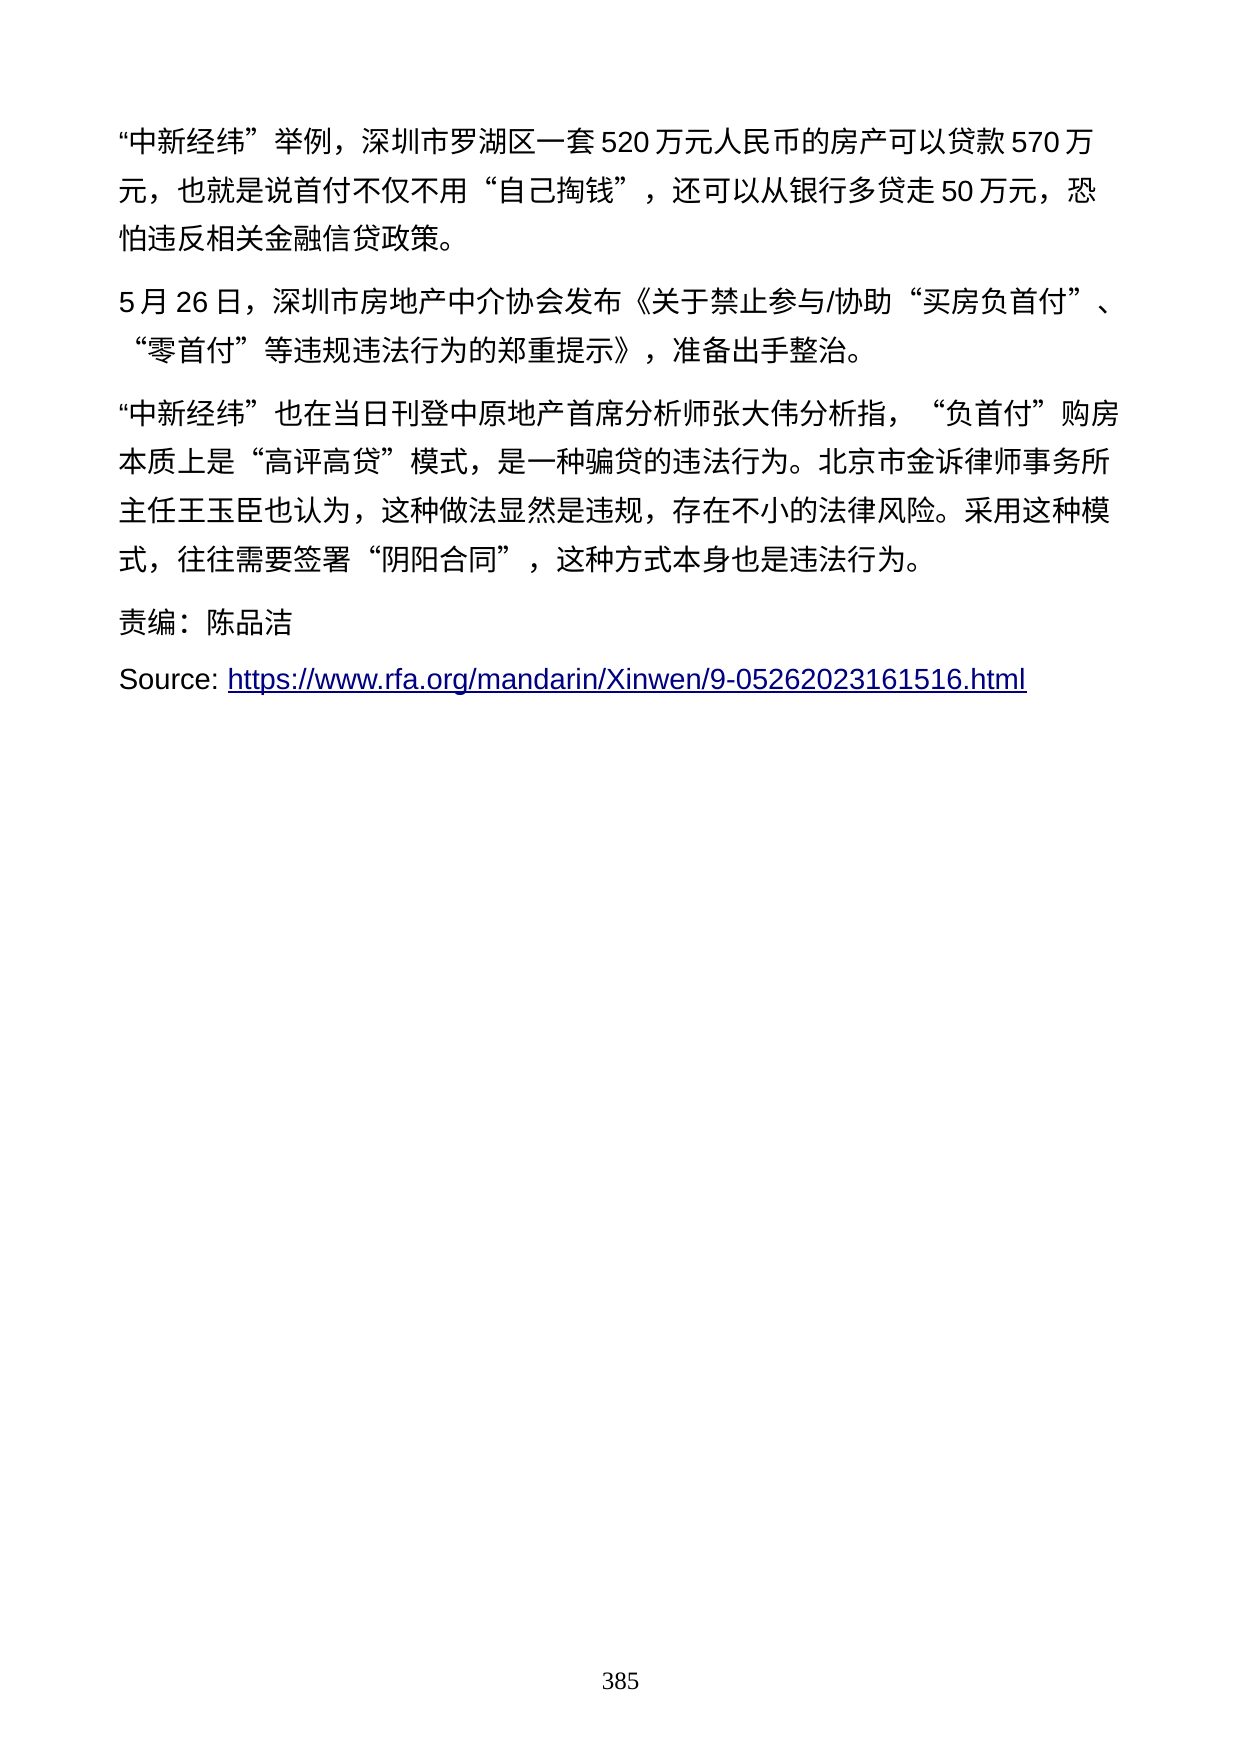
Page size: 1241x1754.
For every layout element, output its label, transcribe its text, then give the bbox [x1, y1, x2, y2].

text 5月26日，深圳市房地产中介协会发布《关于禁止参与/协助“买房负首付”、“零首付”等违规违法行为的郑重提示》，准备出手整治。 [118, 279, 1122, 369]
text “中新经纬”也在当日刊登中原地产首席分析师张大伟分析指，“负首付”购房本质上是“高评高贷”模式，是一种骗贷的违法行为。北京市金诉律师事务所主任王玉臣也认为，这种做法显然是违规，存在不小的法律风险。采用这种模式，往往需要签署“阴阳合同”，这种方式本身也是违法行为。 [118, 390, 1122, 578]
text “中新经纬”举例，深圳市罗湖区一套520万元人民币的房产可以贷款570万元，也就是说首付不仅不用“自己掏钱”，还可以从银行多贷走50万元，恐怕违反相关金融信贷政策。 [118, 118, 1122, 258]
text 责编：陈品洁 [118, 599, 1122, 641]
text Source: https://www.rfa.org/mandarin/Xinwen/9-05262023161516.html [118, 662, 1122, 696]
